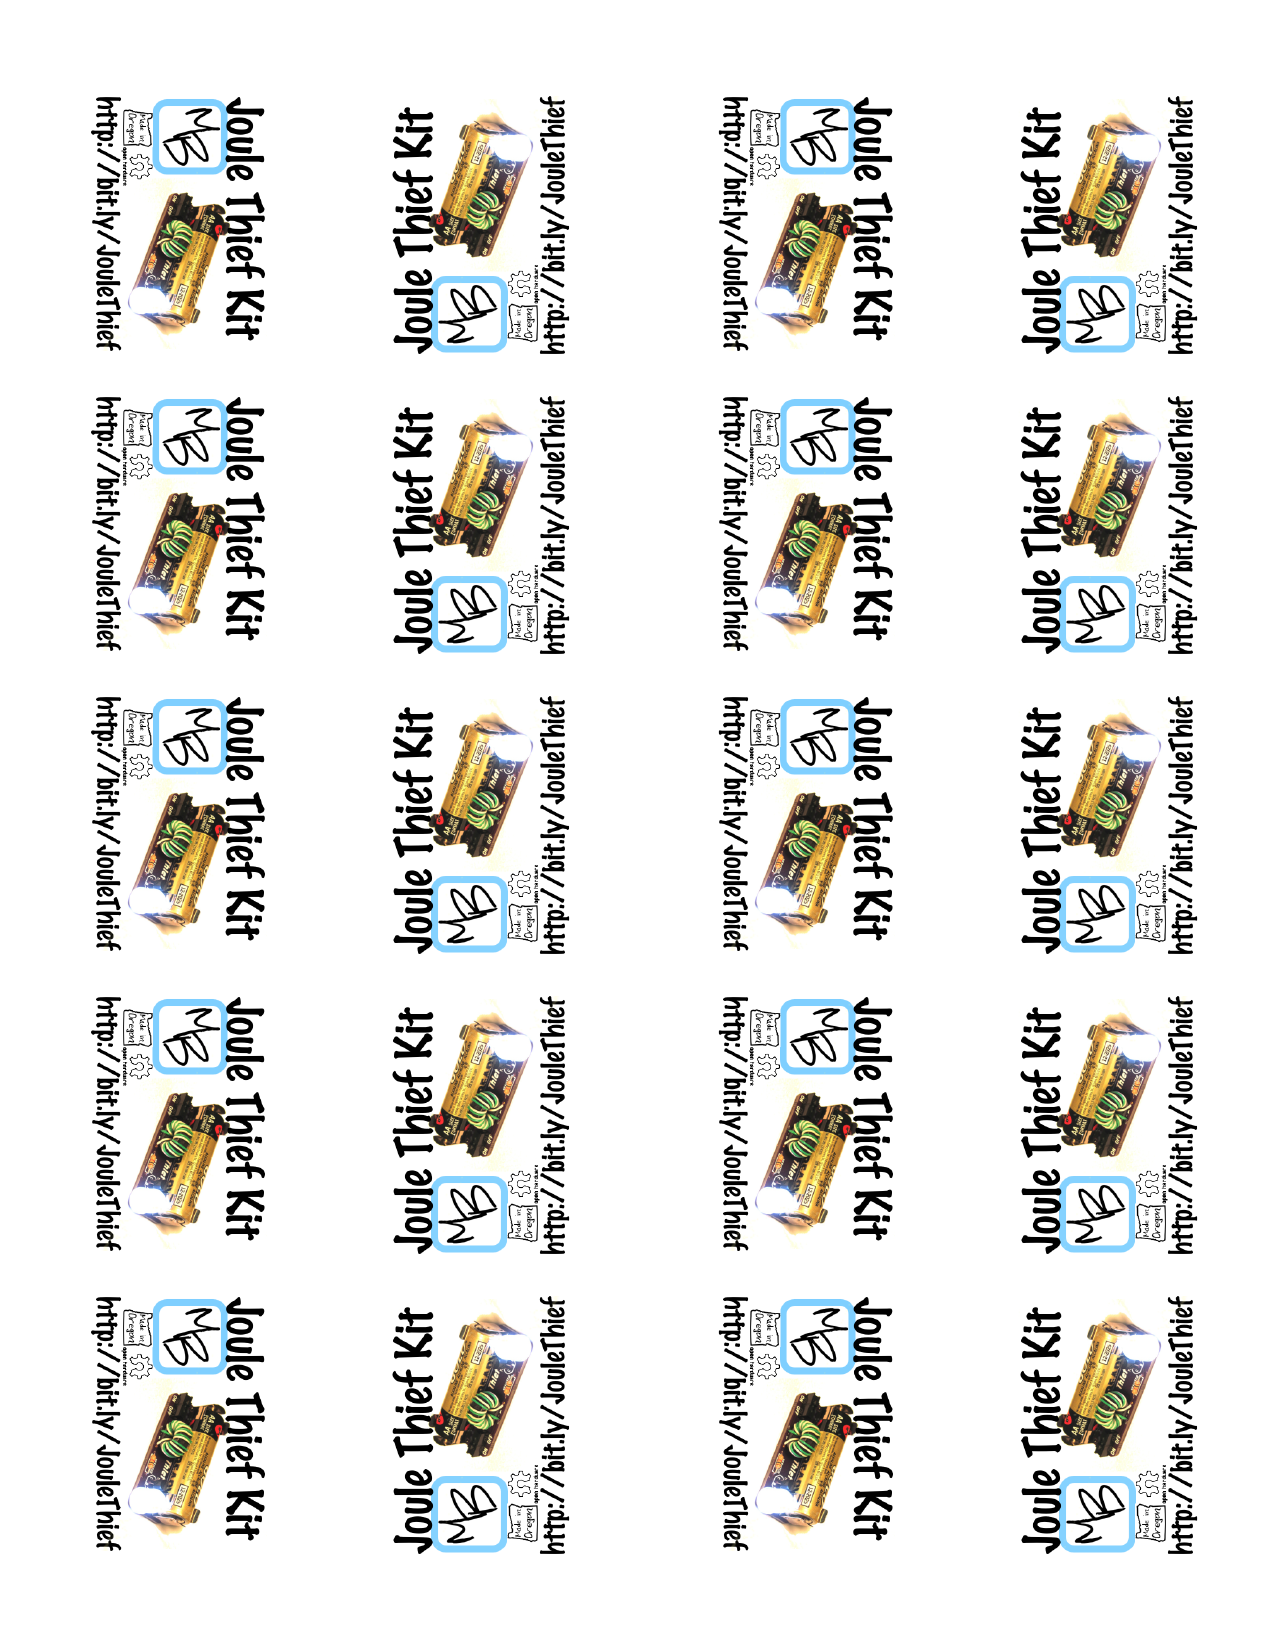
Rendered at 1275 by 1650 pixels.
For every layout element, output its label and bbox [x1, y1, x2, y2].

picture [1017, 696, 1198, 954]
table_cell [24, 375, 624, 675]
picture [389, 996, 570, 1254]
table_cell [652, 1275, 1252, 1575]
table_cell [652, 675, 1252, 975]
table_header [624, 77, 652, 1575]
picture [1017, 96, 1198, 354]
picture [91, 97, 268, 351]
picture [91, 697, 268, 951]
table_cell [24, 975, 624, 1275]
picture [91, 397, 268, 651]
table_cell [652, 975, 1252, 1275]
picture [1017, 396, 1198, 654]
picture [718, 97, 896, 351]
picture [91, 997, 268, 1251]
picture [1017, 1296, 1198, 1554]
picture [718, 1297, 896, 1551]
picture [389, 696, 570, 954]
table_cell [24, 675, 624, 975]
table_cell [652, 375, 1252, 675]
picture [718, 697, 896, 951]
picture [718, 997, 896, 1251]
table_header [652, 75, 1252, 375]
picture [389, 396, 570, 654]
picture [91, 1297, 268, 1551]
picture [718, 397, 896, 651]
picture [389, 96, 570, 354]
table_cell [24, 1275, 624, 1575]
table_header [24, 75, 624, 375]
picture [389, 1296, 570, 1554]
picture [1017, 996, 1198, 1254]
